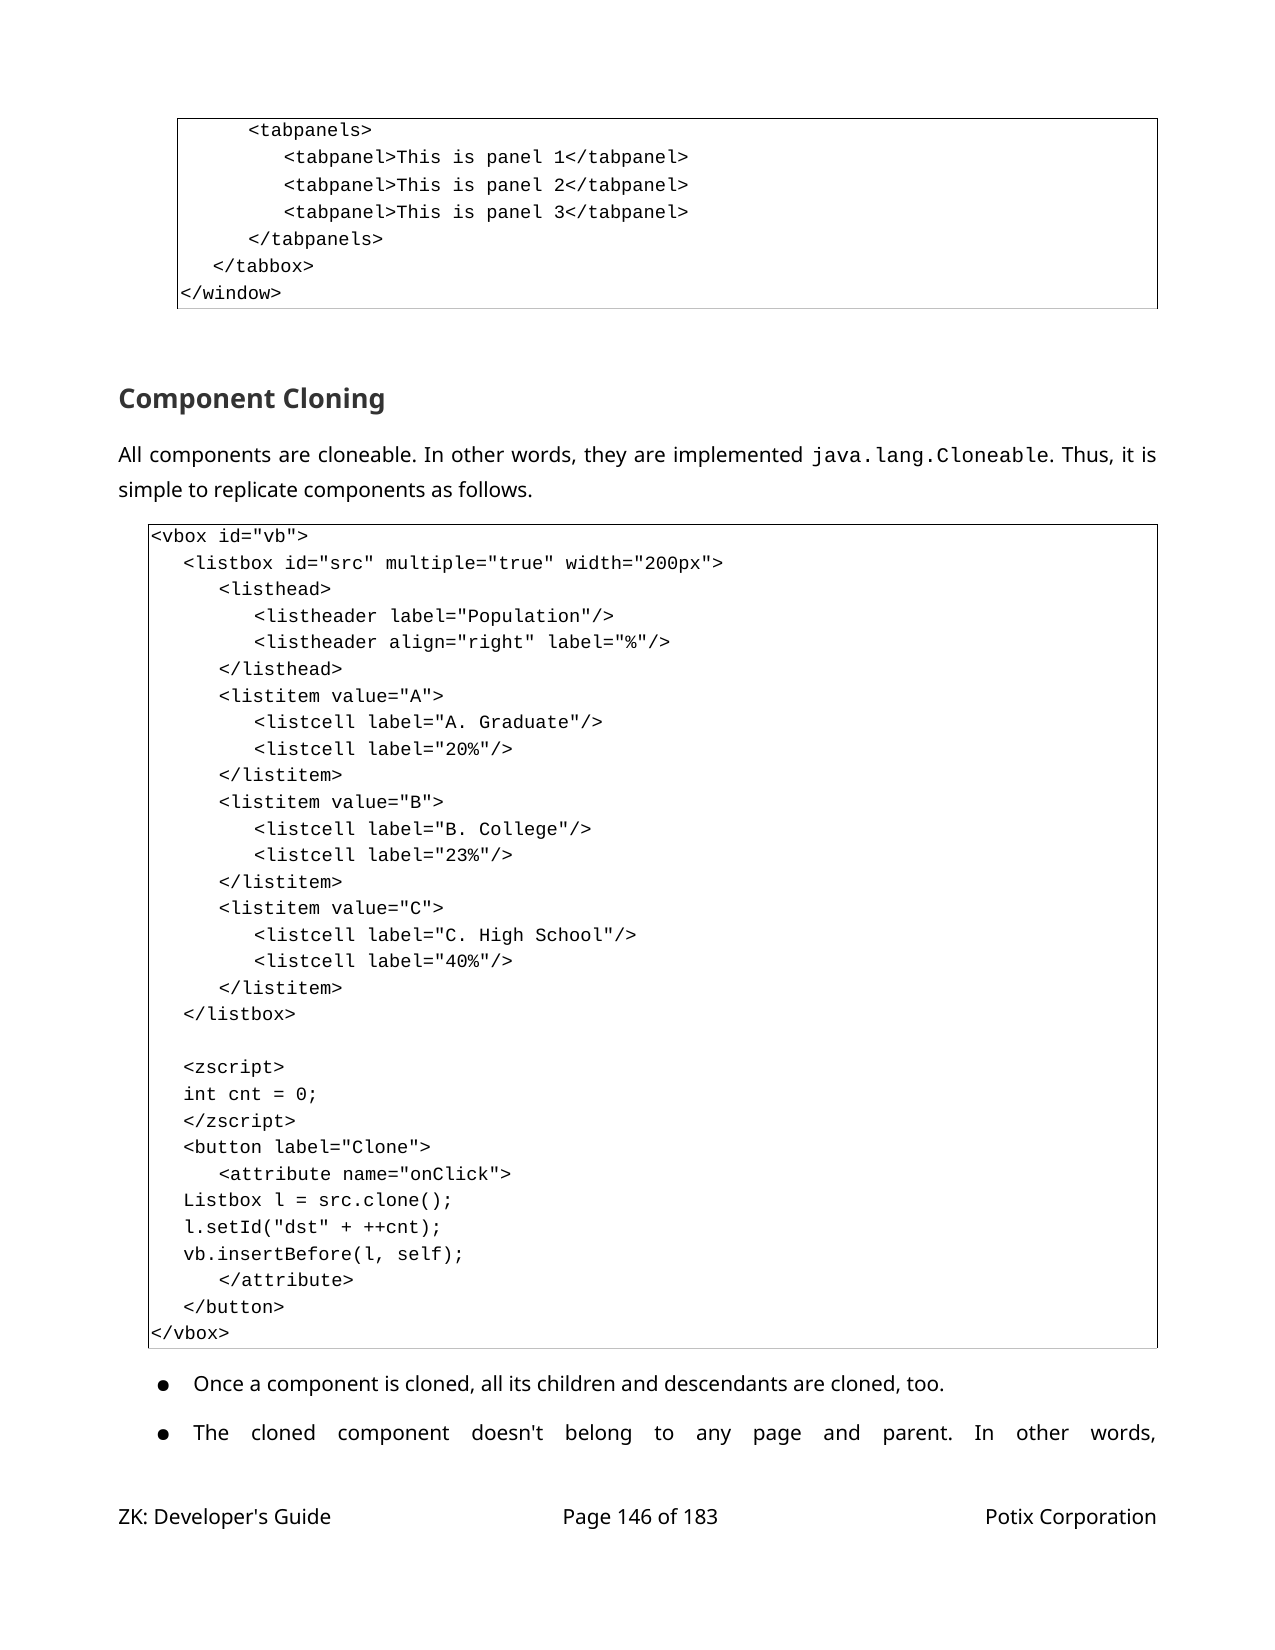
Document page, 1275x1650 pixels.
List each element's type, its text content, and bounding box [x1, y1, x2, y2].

text <tabpanels> [178, 119, 1157, 142]
subtitle Component Cloning [118, 379, 1157, 416]
text All components are cloneable. In other words, they are implemented java.lang.Cloneable. Thus, it is simple to replicate components as follows. [118, 440, 1157, 503]
text <tabpanel>This is panel 3</tabpanel> [178, 200, 1157, 224]
list Once a component is cloned, all its children and descendants are cloned, too. [156, 1369, 1157, 1397]
list The cloned component doesn't belong to any page and parent. In other words, [156, 1418, 1157, 1446]
text <tabpanel>This is panel 1</tabpanel> [178, 145, 1157, 169]
text <tabpanel>This is panel 2</tabpanel> [178, 172, 1157, 197]
text </tabpanels> [178, 227, 1157, 251]
text </tabbox> [178, 254, 1157, 278]
text </window> [178, 281, 1157, 308]
text <vbox id="vb"> <listbox id="src" multiple="true" width="200px"> <listhead> <listheader label="Population"/> <listheader align="right" label="%"/> </listhead> <listitem value="A"> <listcell label="A. Graduate"/> <listcell label="20%"/> </listitem> <listitem value="B"> <listcell label="B. College"/> <listcell label="23%"/> </listitem> <listitem value="C"> <listcell label="C. High School"/> <listcell label="40%"/> </listitem> </listbox> <zscript> int cnt = 0; </zscript> <button label="Clone"> <attribute name="onClick"> Listbox l = src.clone(); l.setId("dst" + ++cnt); vb.insertBefore(l, self); </attribute> </button> </vbox> [149, 525, 1157, 1348]
